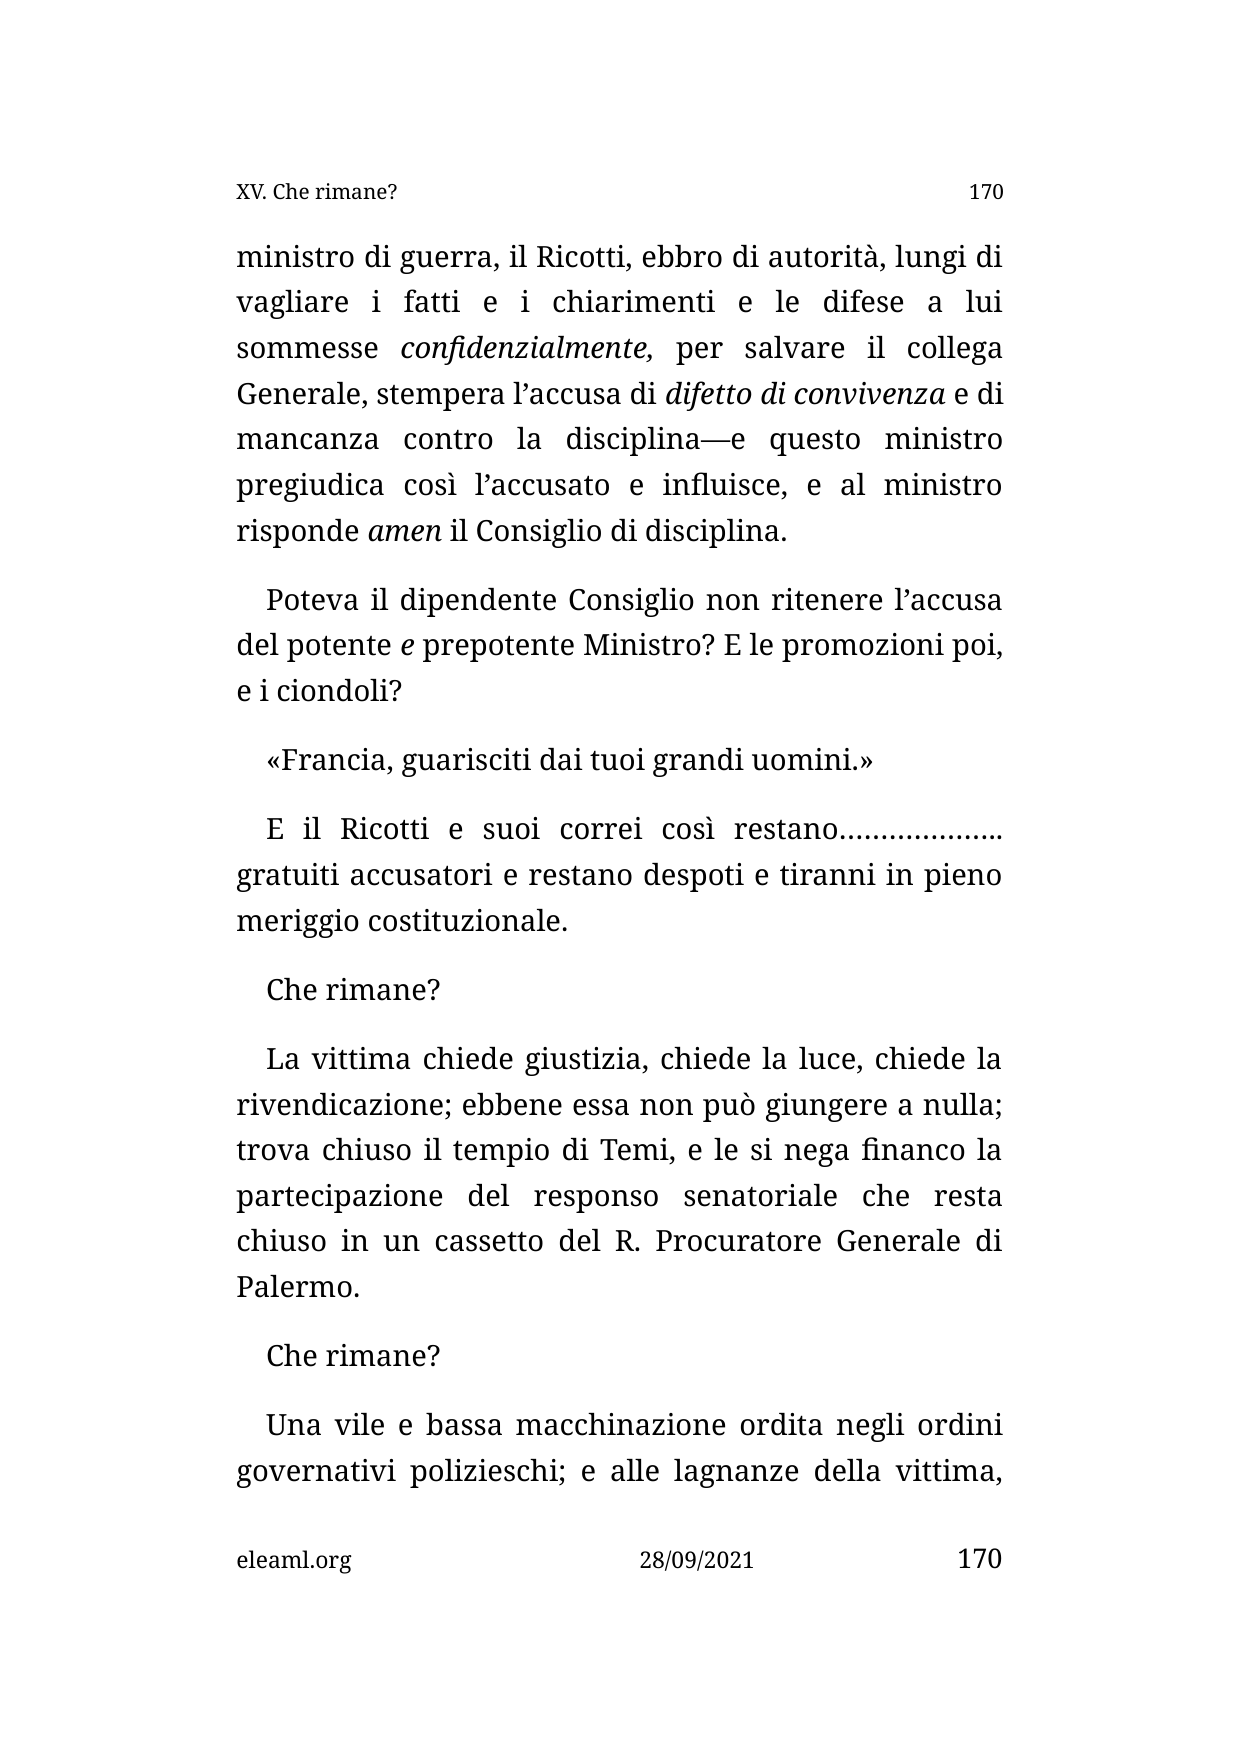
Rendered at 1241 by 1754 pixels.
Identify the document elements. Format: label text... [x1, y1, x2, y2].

text Che rimane? [236, 969, 1004, 1009]
text La vittima chiede giustizia, chiede la luce, chiede la rivendicazione; ebbene essa non può giungere a nulla; trova chiuso il tempio di Temi, e le si nega financo la partecipazione del responso senatoriale che resta chiuso in un cassetto del R. Procuratore Generale di Palermo. [236, 1038, 1004, 1306]
text Poteva il dipendente Consiglio non ritenere l’accusa del potente e prepotente Ministro? E le promozioni poi, e i ciondoli? [236, 579, 1004, 710]
text ministro di guerra, il Ricotti, ebbro di autorità, lungi di vagliare i fatti e i chiarimenti e le difese a lui sommesse confidenzialmente, per salvare il collega Generale, stempera l’accusa di difetto di convivenza e di mancanza contro la disciplina—e questo ministro pregiudica così l’accusato e influisce, e al ministro risponde amen il Consiglio di disciplina. [236, 236, 1004, 549]
text Una vile e bassa macchinazione ordita negli ordini governativi polizieschi; e alle lagnanze della vittima, [236, 1405, 1004, 1490]
text Che rimane? [236, 1336, 1004, 1375]
text E il Ricotti e suoi correi così restano……………….. gratuiti accusatori e restano despoti e tiranni in pieno meriggio costituzionale. [236, 809, 1004, 939]
text «Francia, guarisciti dai tuoi grandi uomini.» [236, 739, 1004, 779]
